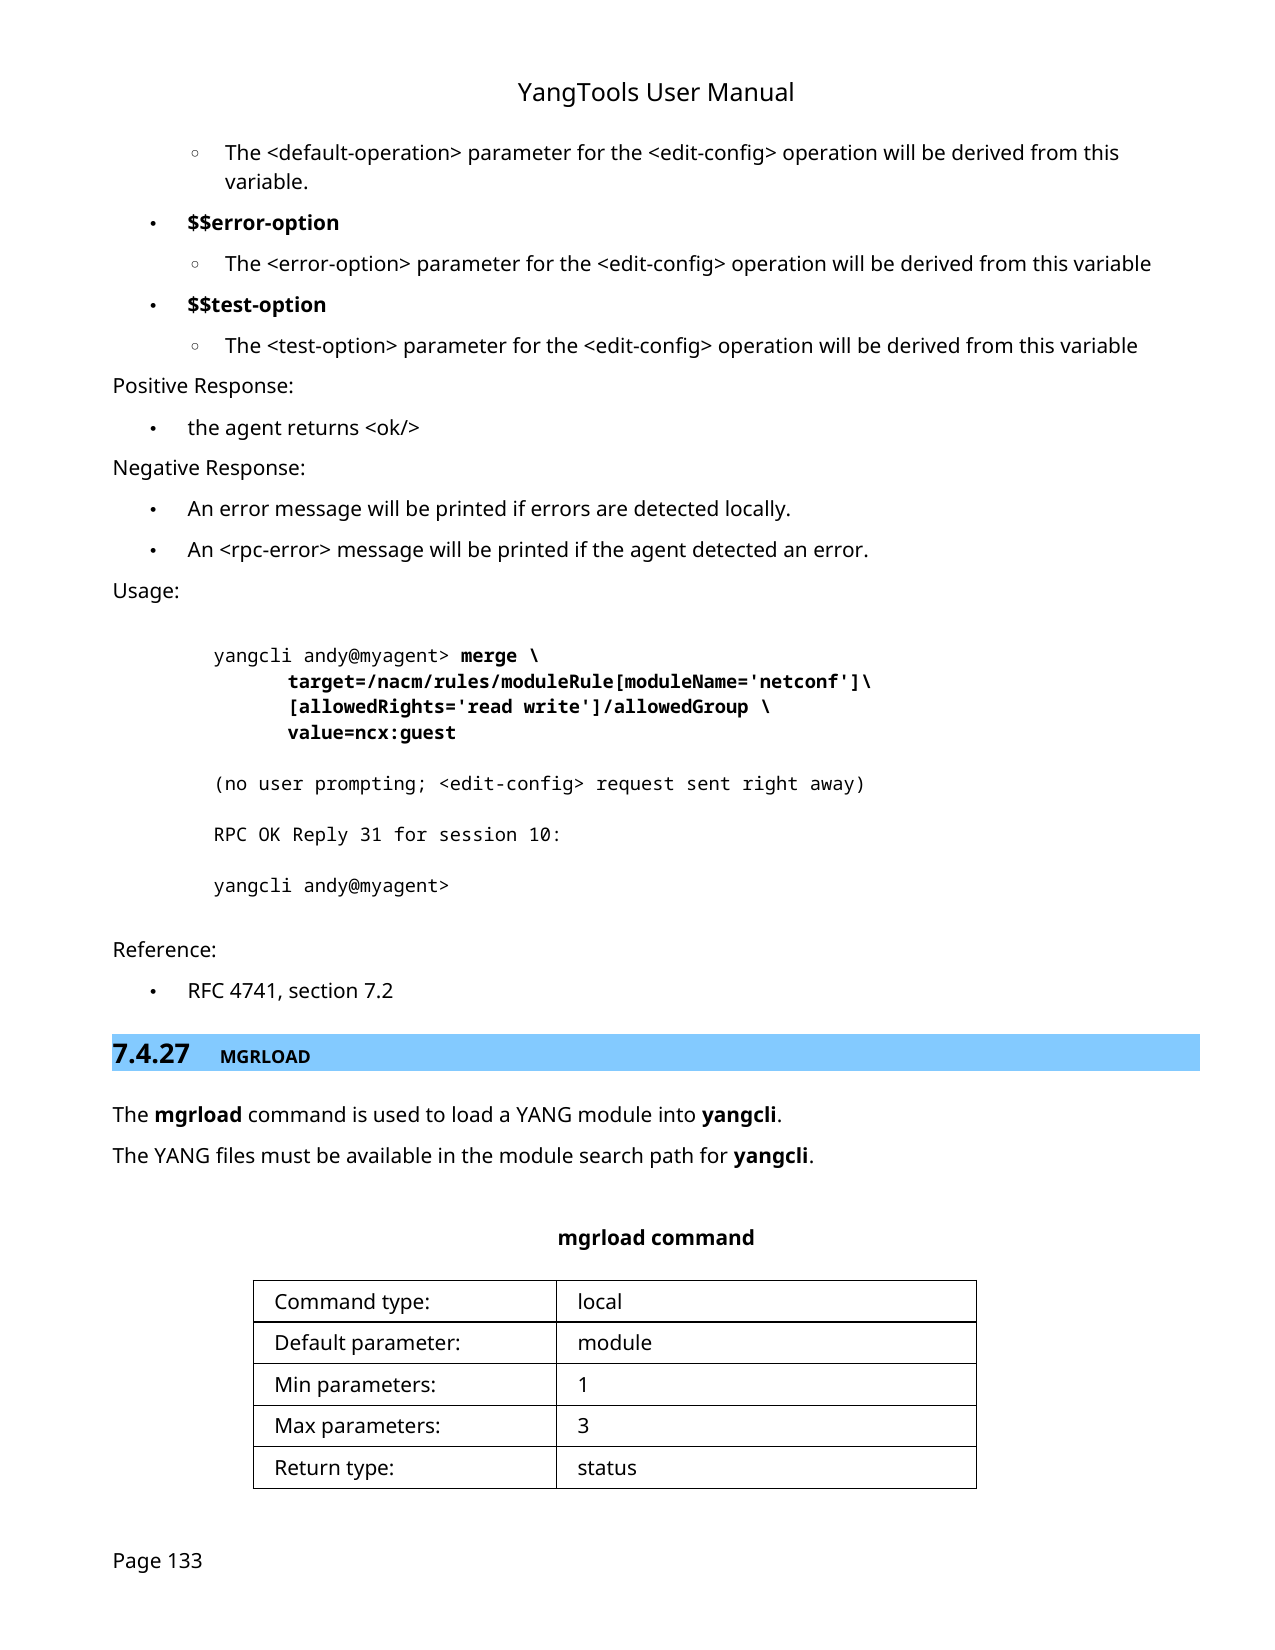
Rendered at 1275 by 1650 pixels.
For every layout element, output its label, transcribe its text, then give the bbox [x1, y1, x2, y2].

list The <test-option> parameter for the <edit-config> operation will be derived from this variable [187, 331, 1200, 359]
list $$test-option [150, 290, 1200, 318]
list the agent returns <ok/> [150, 413, 1200, 441]
table_cell Default parameter: [254, 1323, 556, 1363]
table_cell module [557, 1323, 976, 1363]
subtitle mgrload command [127, 1223, 1185, 1251]
text Usage: [112, 576, 1200, 605]
table_cell Max parameters: [254, 1406, 556, 1446]
table_cell 1 [557, 1364, 976, 1404]
list The <default-operation> parameter for the <edit-config> operation will be derived from this variable. [187, 138, 1200, 195]
list An error message will be printed if errors are detected locally. [150, 494, 1200, 523]
table_cell Min parameters: [254, 1364, 556, 1404]
table_header local [557, 1281, 976, 1321]
table_cell 3 [557, 1406, 976, 1446]
list RFC 4741, section 7.2 [150, 976, 1200, 1005]
list $$error-option [150, 208, 1200, 236]
table_cell Return type: [254, 1447, 556, 1488]
text The mgrload command is used to load a YANG module into yangcli. [112, 1100, 1200, 1128]
list The <error-option> parameter for the <edit-config> operation will be derived from this variable [187, 249, 1200, 277]
table_header Command type: [254, 1281, 556, 1321]
text Negative Response: [112, 453, 1200, 482]
text Positive Response: [112, 372, 1200, 400]
text yangcli andy@myagent> merge \ target=/nacm/rules/moduleRule[moduleName='netconf']\ [allowedRights='read write']/allowedGroup \ value=ncx:guest (no user prompting; <edit-config> request sent right away) RPC OK Reply 31 for session 10: yangcli andy@myagent> [139, 617, 1200, 923]
list An <rpc-error> message will be printed if the agent detected an error. [150, 535, 1200, 564]
text The YANG files must be available in the module search path for yangcli. [112, 1141, 1200, 1169]
text Reference: [112, 936, 1200, 964]
table_cell status [557, 1447, 976, 1488]
subtitle mgrload [112, 1034, 1200, 1071]
